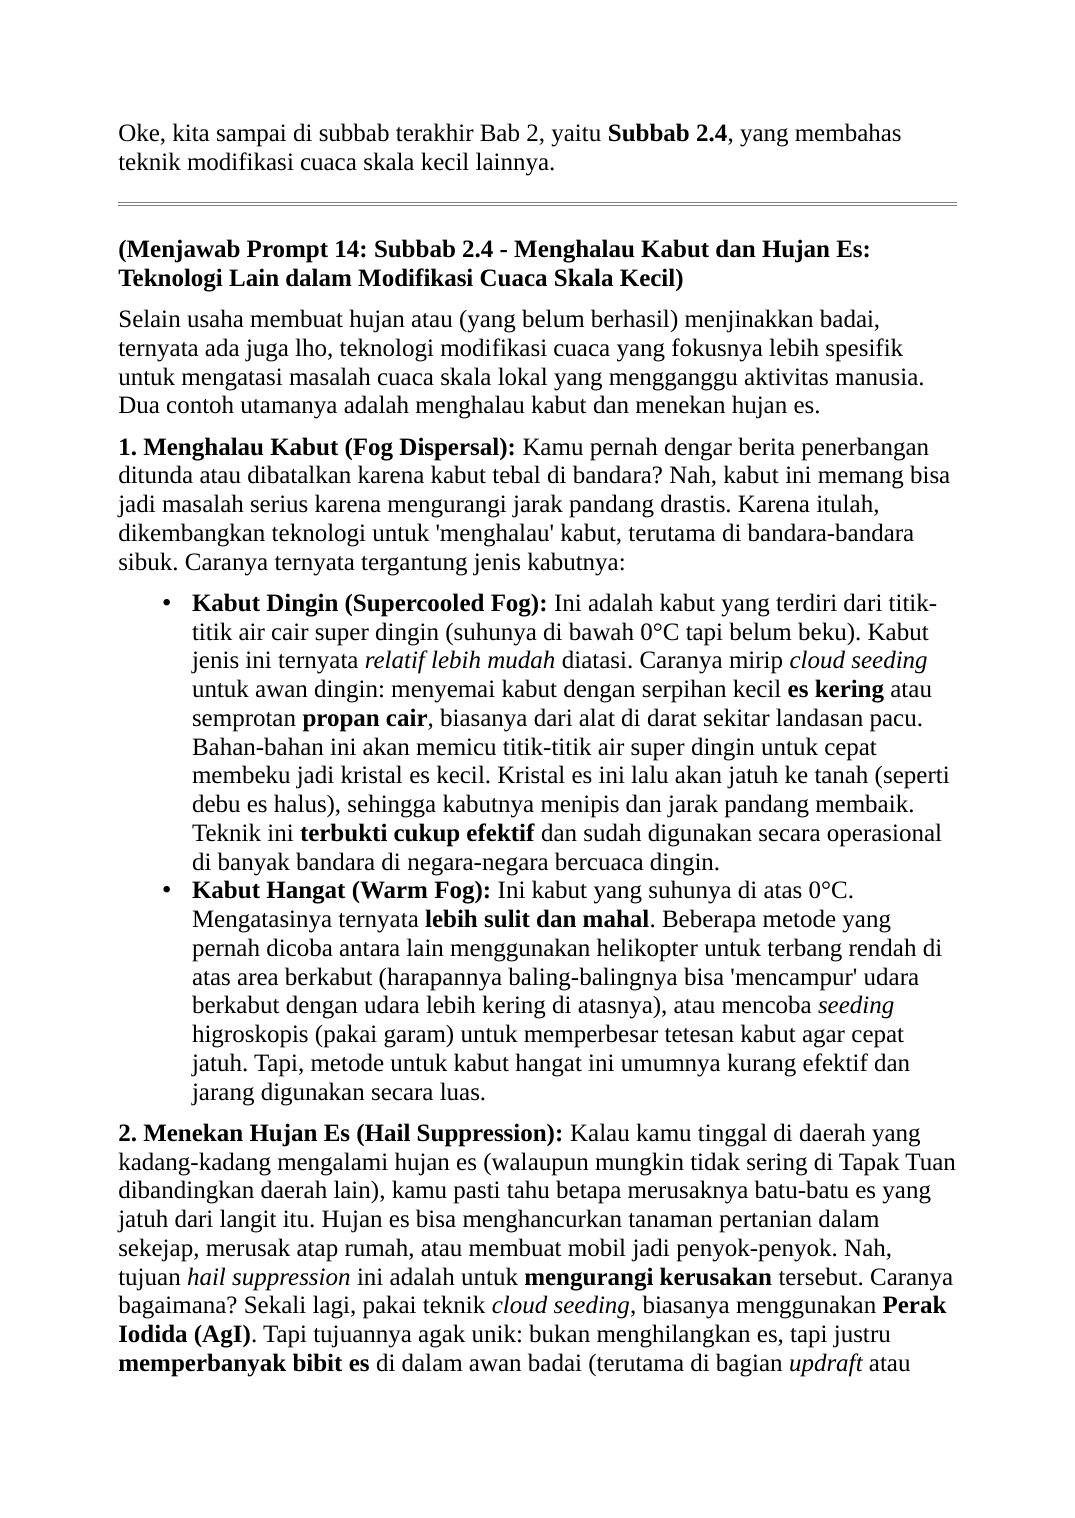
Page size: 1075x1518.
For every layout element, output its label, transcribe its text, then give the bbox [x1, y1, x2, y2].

list Kabut Dingin (Supercooled Fog): Ini adalah kabut yang terdiri dari titik-titik air cair super dingin (suhunya di bawah 0°C tapi belum beku). Kabut jenis ini ternyata relatif lebih mudah diatasi. Caranya mirip cloud seeding untuk awan dingin: menyemai kabut dengan serpihan kecil es kering atau semprotan propan cair, biasanya dari alat di darat sekitar landasan pacu. Bahan-bahan ini akan memicu titik-titik air super dingin untuk cepat membeku jadi kristal es kecil. Kristal es ini lalu akan jatuh ke tanah (seperti debu es halus), sehingga kabutnya menipis dan jarak pandang membaik. Teknik ini terbukti cukup efektif dan sudah digunakan secara operasional di banyak bandara di negara-negara bercuaca dingin. [162, 588, 957, 876]
text 1. Menghalau Kabut (Fog Dispersal): Kamu pernah dengar berita penerbangan ditunda atau dibatalkan karena kabut tebal di bandara? Nah, kabut ini memang bisa jadi masalah serius karena mengurangi jarak pandang drastis. Karena itulah, dikembangkan teknologi untuk 'menghalau' kabut, terutama di bandara-bandara sibuk. Caranya ternyata tergantung jenis kabutnya: [118, 432, 957, 576]
list Kabut Hangat (Warm Fog): Ini kabut yang suhunya di atas 0°C. Mengatasinya ternyata lebih sulit dan mahal. Beberapa metode yang pernah dicoba antara lain menggunakan helikopter untuk terbang rendah di atas area berkabut (harapannya baling-balingnya bisa 'mencampur' udara berkabut dengan udara lebih kering di atasnya), atau mencoba seeding higroskopis (pakai garam) untuk memperbesar tetesan kabut agar cepat jatuh. Tapi, metode untuk kabut hangat ini umumnya kurang efektif dan jarang digunakan secara luas. [162, 876, 957, 1106]
text (Menjawab Prompt 14: Subbab 2.4 - Menghalau Kabut dan Hujan Es: Teknologi Lain dalam Modifikasi Cuaca Skala Kecil) [118, 234, 957, 292]
text 2. Menekan Hujan Es (Hail Suppression): Kalau kamu tinggal di daerah yang kadang-kadang mengalami hujan es (walaupun mungkin tidak sering di Tapak Tuan dibandingkan daerah lain), kamu pasti tahu betapa merusaknya batu-batu es yang jatuh dari langit itu. Hujan es bisa menghancurkan tanaman pertanian dalam sekejap, merusak atap rumah, atau membuat mobil jadi penyok-penyok. Nah, tujuan hail suppression ini adalah untuk mengurangi kerusakan tersebut. Caranya bagaimana? Sekali lagi, pakai teknik cloud seeding, biasanya menggunakan Perak Iodida (AgI). Tapi tujuannya agak unik: bukan menghilangkan es, tapi justru memperbanyak bibit es di dalam awan badai (terutama di bagian updraft atau [118, 1118, 957, 1377]
text Selain usaha membuat hujan atau (yang belum berhasil) menjinakkan badai, ternyata ada juga lho, teknologi modifikasi cuaca yang fokusnya lebih spesifik untuk mengatasi masalah cuaca skala lokal yang mengganggu aktivitas manusia. Dua contoh utamanya adalah menghalau kabut dan menekan hujan es. [118, 304, 957, 419]
text Oke, kita sampai di subbab terakhir Bab 2, yaitu Subbab 2.4, yang membahas teknik modifikasi cuaca skala kecil lainnya. [118, 118, 957, 176]
